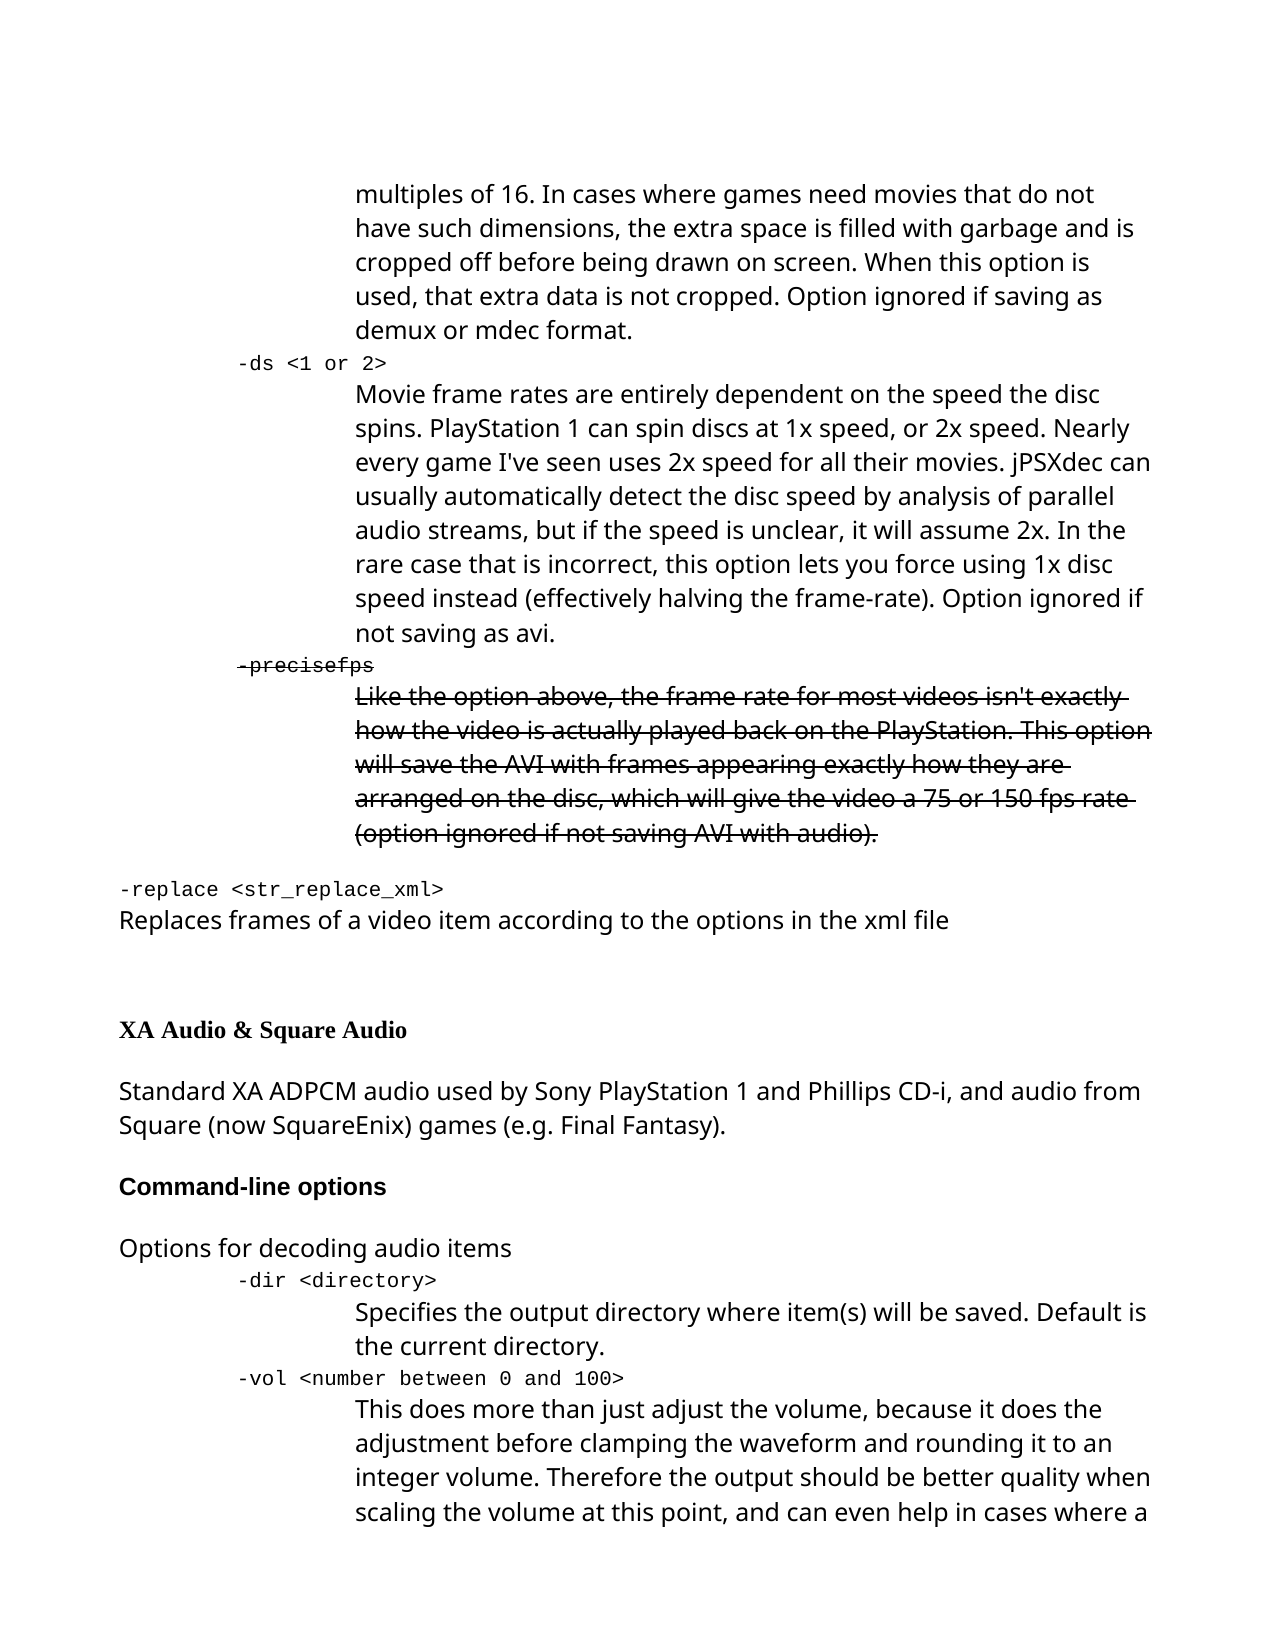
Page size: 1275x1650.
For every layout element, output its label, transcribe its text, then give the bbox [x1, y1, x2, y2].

text Standard XA ADPCM audio used by Sony PlayStation 1 and Phillips CD-i, and audio from Square (now SquareEnix) games (e.g. Final Fantasy). [118, 1073, 1156, 1141]
text Specifies the output directory where item(s) will be saved. Default is the current directory. [355, 1294, 1156, 1362]
text Options for decoding audio items [118, 1230, 1156, 1264]
text -ds <1 or 2> [237, 353, 1156, 377]
text -precisefps [237, 655, 1156, 679]
text -dir <directory> [237, 1271, 1156, 1294]
text Replaces frames of a video item according to the options in the xml file [118, 903, 1156, 937]
text Like the option above, the frame rate for most videos isn't exactly how the video is actually played back on the PlayStation. This option will save the AVI with frames appearing exactly how they are arranged on the disc, which will give the video a 75 or 150 fps rate (option ignored if not saving AVI with audio). [355, 679, 1156, 849]
text -vol <number between 0 and 100> [237, 1368, 1156, 1392]
text Movie frame rates are entirely dependent on the speed the disc spins. PlayStation 1 can spin discs at 1x speed, or 2x speed. Nearly every game I've seen uses 2x speed for all their movies. jPSXdec can usually automatically detect the disc speed by analysis of parallel audio streams, but if the speed is unclear, it will assume 2x. In the rare case that is incorrect, this option lets you force using 1x disc speed instead (effectively halving the frame-rate). Option ignored if not saving as avi. [355, 377, 1156, 649]
subtitle XA Audio & Square Audio [118, 1015, 1156, 1044]
text multiples of 16. In cases where games need movies that do not have such dimensions, the extra space is filled with garbage and is cropped off before being drawn on screen. When this option is used, that extra data is not cropped. Option ignored if saving as demux or mdec format. [355, 177, 1156, 347]
subtitle Command-line options [118, 1172, 1156, 1201]
text This does more than just adjust the volume, because it does the adjustment before clamping the waveform and rounding it to an integer volume. Therefore the output should be better quality when scaling the volume at this point, and can even help in cases where a [355, 1392, 1156, 1528]
text -replace <str_replace_xml> [118, 879, 1156, 903]
